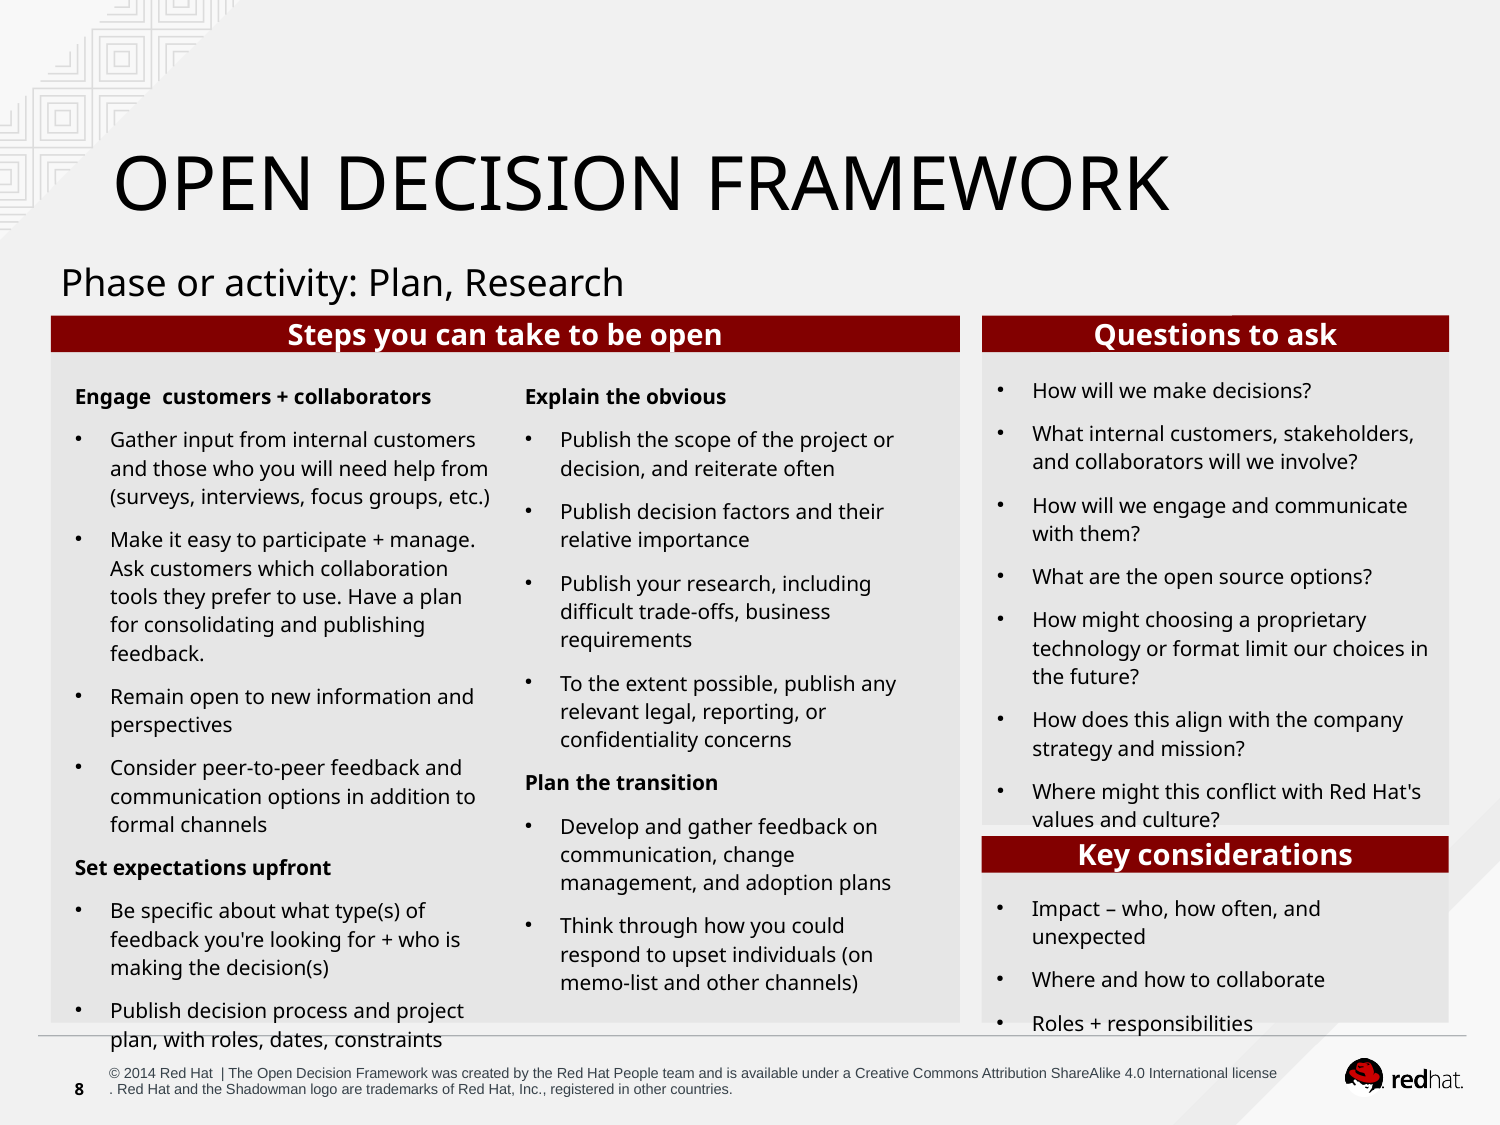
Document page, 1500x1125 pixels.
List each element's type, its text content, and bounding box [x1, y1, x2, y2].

picture [0, 0, 1500, 1125]
text_box Key considerations [981, 836, 1449, 873]
text_box How will we make decisions? What internal customers, stakeholders, and collaborators will we involve? How will we engage and communicate with them? What are the open source options? How might choosing a proprietary technology or format limit our choices in the future? How does this align with the company strategy and mission? Where might this conflict with Red Hat's values and culture? [982, 352, 1450, 825]
title OPEN DECISION FRAMEWORK [112, 0, 1388, 233]
text_box [400, 1014, 431, 1023]
text_box Engage customers + collaborators Gather input from internal customers and those who you will need help from (surveys, interviews, focus groups, etc.) Make it easy to participate + manage. Ask customers which collaboration tools they prefer to use. Have a plan for consolidating and publishing feedback. Remain open to new information and perspectives Consider peer-to-peer feedback and communication options in addition to formal channels Set expectations upfront Be specific about what type(s) of feedback you're looking for + who is making the decision(s) Publish decision process and project plan, with roles, dates, constraints [60, 375, 511, 1014]
text_box Explain the obvious Publish the scope of the project or decision, and reiterate often Publish decision factors and their relative importance Publish your research, including difficult trade-offs, business requirements To the extent possible, publish any relevant legal, reporting, or confidentiality concerns Plan the transition Develop and gather feedback on communication, change management, and adoption plans Think through how you could respond to upset individuals (on memo-list and other channels) [510, 375, 946, 973]
text_box [50, 360, 960, 1023]
text_box Impact – who, how often, and unexpected Where and how to collaborate Roles + responsibilities [981, 873, 1449, 1023]
text_box [276, 1014, 398, 1023]
text_box Questions to ask [982, 315, 1450, 353]
text_box Phase or activity: Plan, Research [45, 249, 976, 360]
